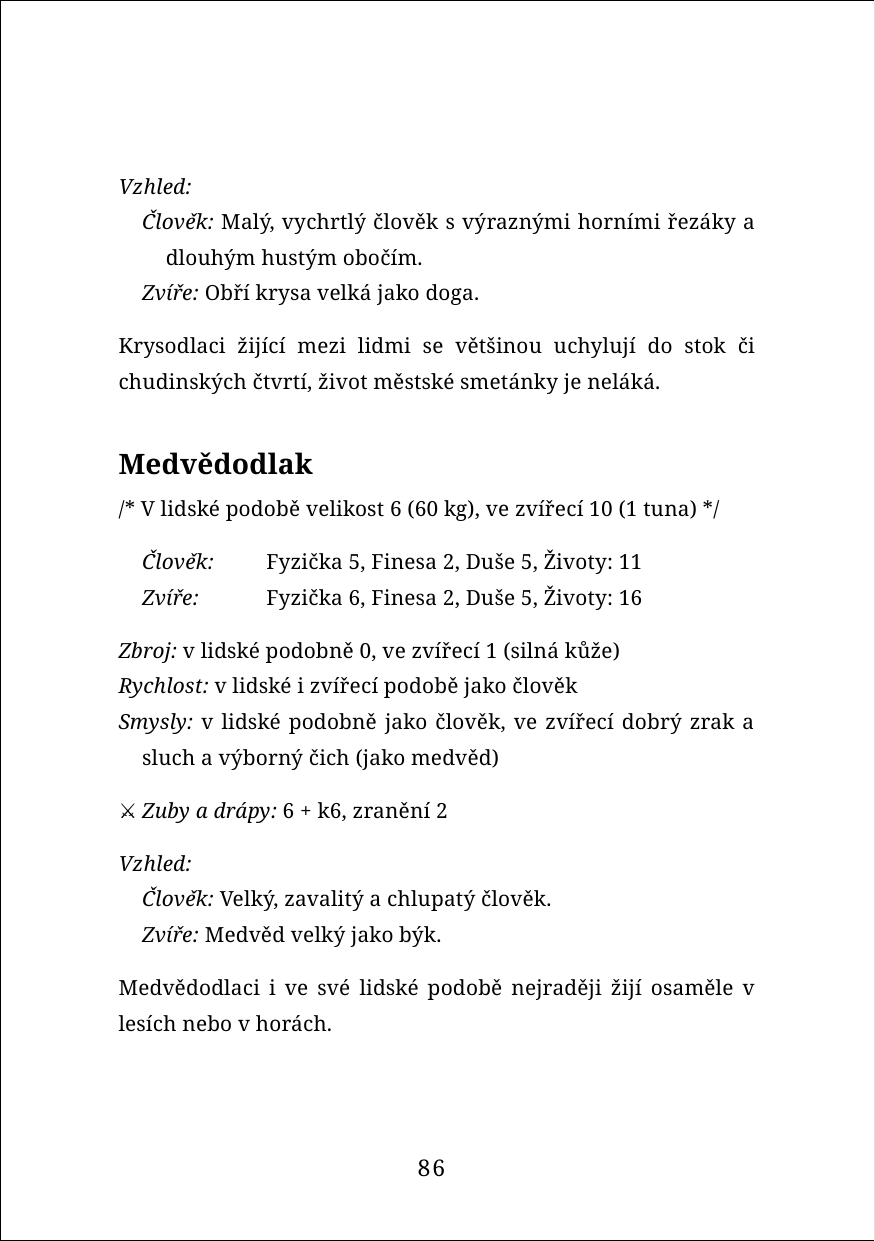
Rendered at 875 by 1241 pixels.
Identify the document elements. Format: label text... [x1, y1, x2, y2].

text Smysly: v lidské podobně jako člověk, ve zvířecí dobrý zrak a sluch a výborný čich (jako medvěd) [118, 707, 756, 771]
text Člověk: Fyzička 5, Finesa 2, Duše 5, Životy: 11 [142, 547, 756, 576]
text Medvědodlaci i ve své lidské podobě nejraději žijí osaměle v lesích nebo v horách. [118, 973, 756, 1037]
subtitle Medvědodlak [118, 444, 756, 482]
text /* V lidské podobě velikost 6 (60 kg), ve zvířecí 10 (1 tuna) */ [118, 494, 756, 522]
text Zbroj: v lidské podobně 0, ve zvířecí 1 (silná kůže) [118, 636, 756, 664]
text ⚔ Zuby a drápy: 6 + k6, zranění 2 [118, 796, 756, 824]
text Zvíře: Medvěd velký jako býk. [142, 920, 756, 948]
text Zvíře: Obří krysa velká jako doga. [142, 278, 756, 307]
text Zvíře: Fyzička 6, Finesa 2, Duše 5, Životy: 16 [142, 583, 756, 611]
text Rychlost: v lidské i zvířecí podobě jako člověk [118, 672, 756, 700]
text Vzhled: [118, 172, 756, 200]
text Vzhled: [118, 849, 756, 877]
text Člověk: Malý, vychrtlý člověk s výraznými horními řezáky a dlouhým hustým obočím. [142, 207, 756, 271]
text Krysodlaci žijící mezi lidmi se většinou uchylují do stok či chudinských čtvrtí, život městské smetánky je neláká. [118, 332, 756, 396]
text Člověk: Velký, zavalitý a chlupatý člověk. [142, 884, 756, 913]
